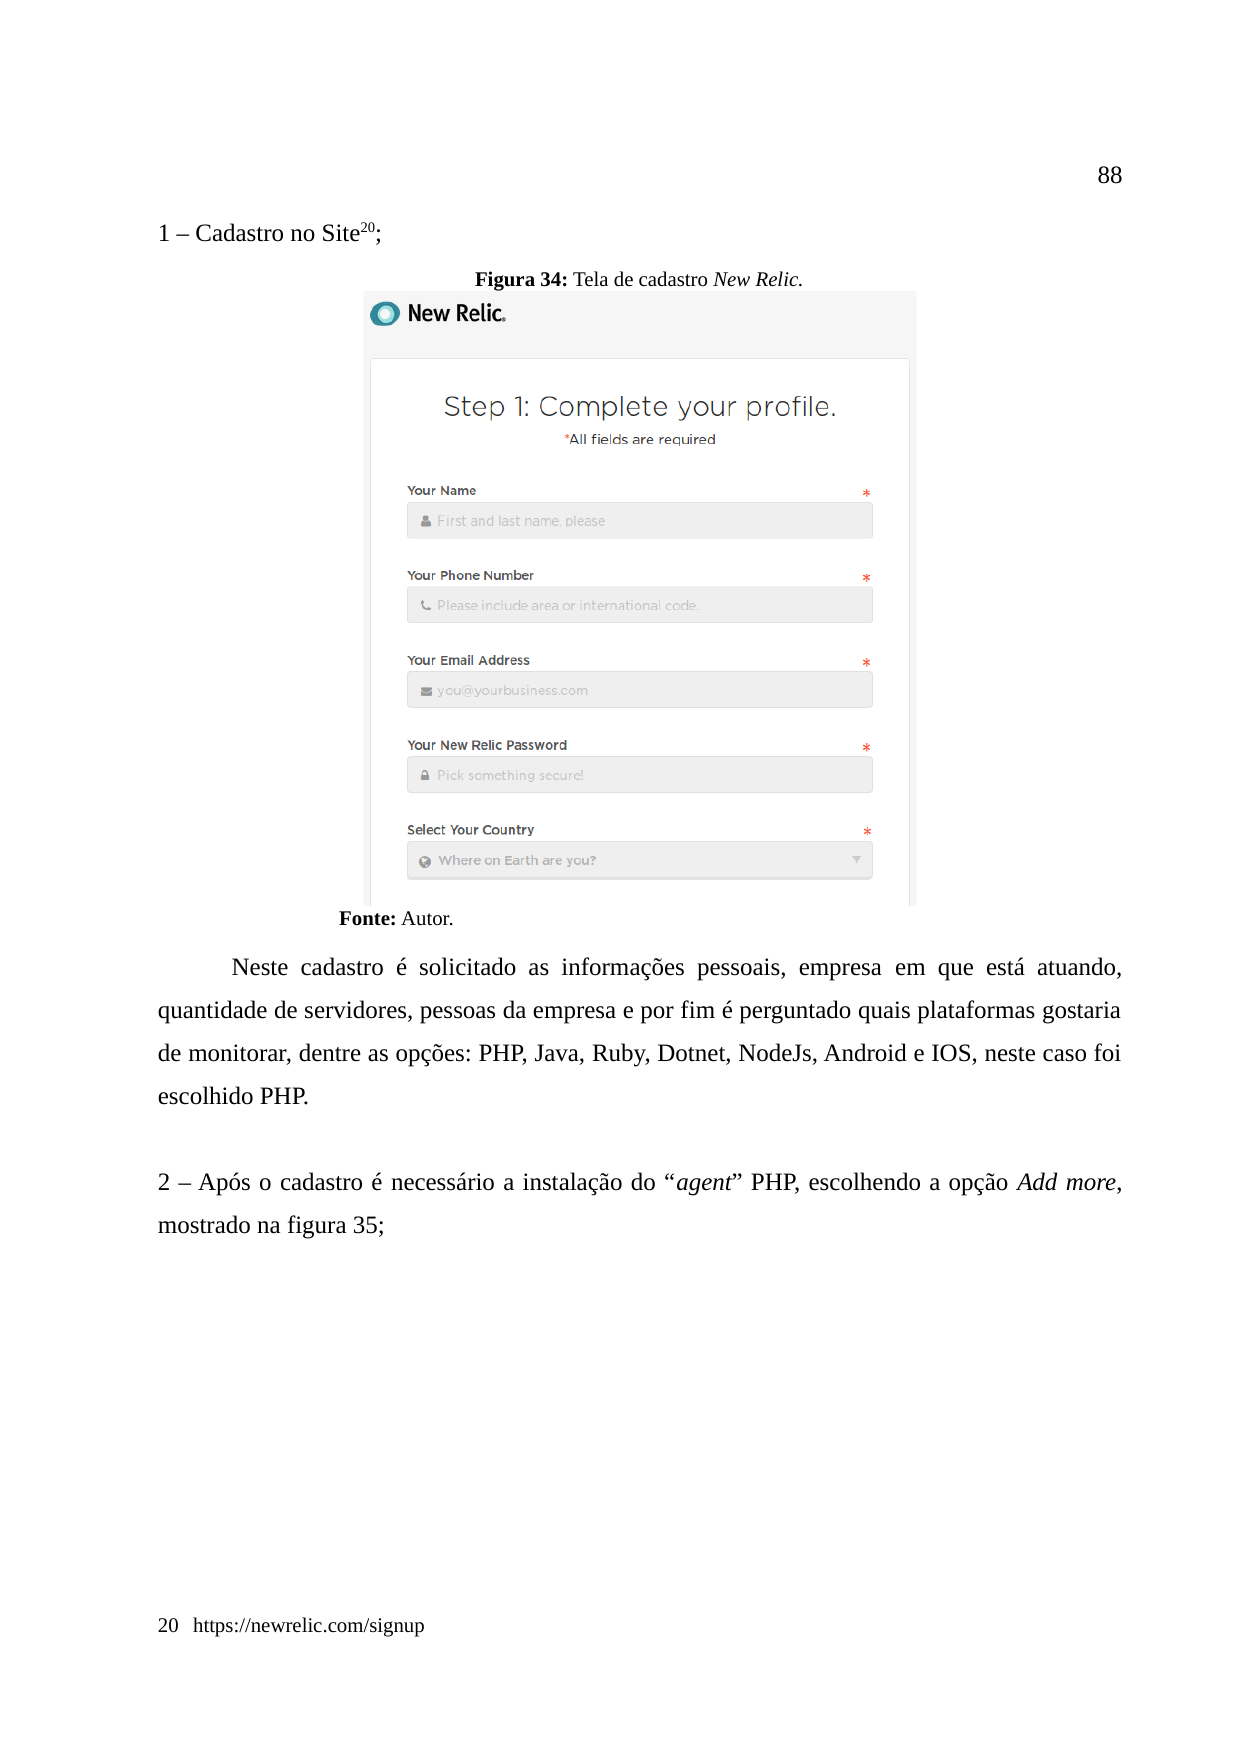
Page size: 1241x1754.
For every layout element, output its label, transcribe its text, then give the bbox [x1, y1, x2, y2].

text [339, 254, 941, 267]
text https://newrelic.com/signup [158, 1613, 1122, 1637]
text Fonte: Autor. [339, 906, 941, 930]
text Neste cadastro é solicitado as informações pessoais, empresa em que está atuando, quantidade de servidores, pessoas da empresa e por fim é perguntado quais plataformas gostaria de monitorar, dentre as opções: PHP, Java, Ruby, Dotnet, NodeJs, Android e IOS, neste caso foi escolhido PHP. [158, 952, 1122, 1110]
picture [363, 291, 917, 906]
text Figura 34: Tela de cadastro New Relic. [339, 267, 941, 291]
text 2 – Após o cadastro é necessário a instalação do “agent” PHP, escolhendo a opção Add more, mostrado na figura 35; [158, 1167, 1122, 1239]
text 1 – Cadastro no Site; [158, 218, 1122, 247]
text [917, 291, 941, 316]
text [339, 291, 363, 316]
